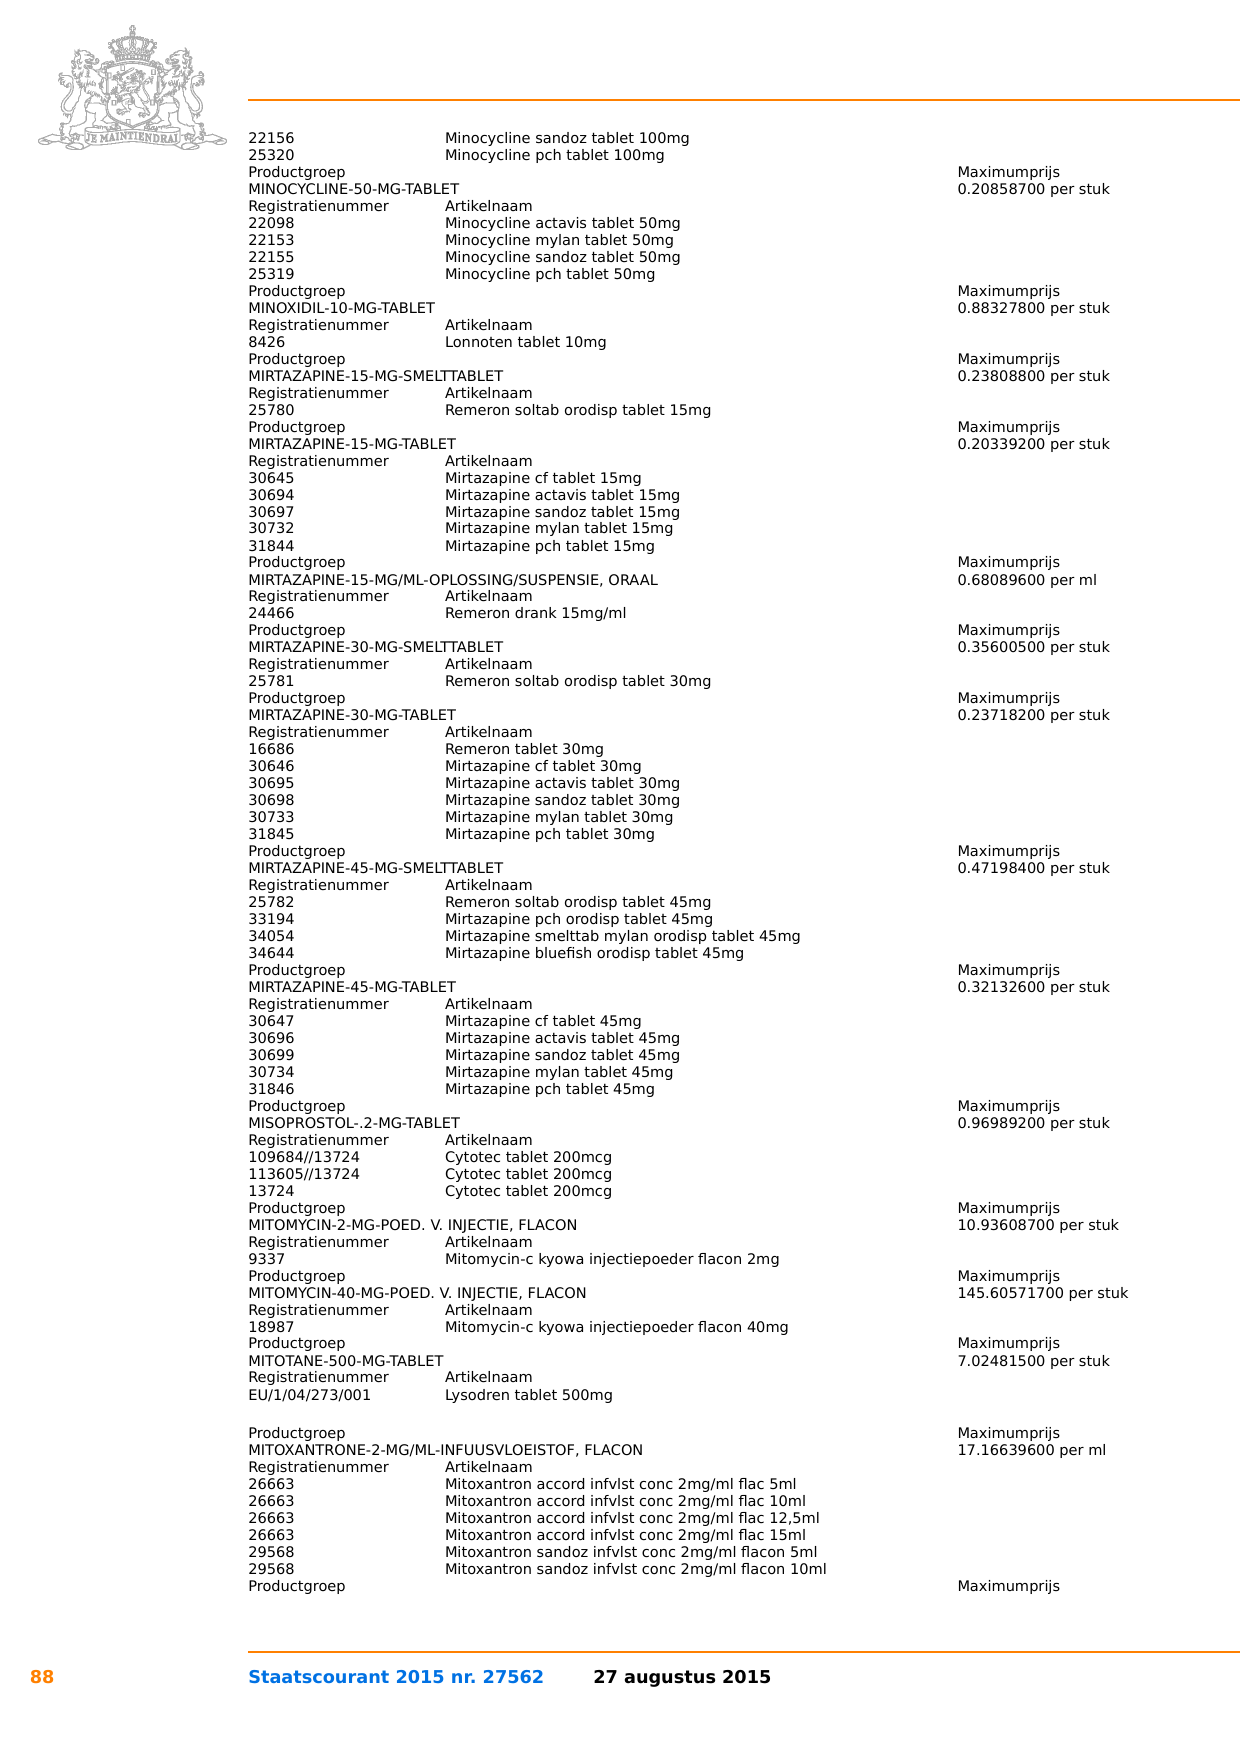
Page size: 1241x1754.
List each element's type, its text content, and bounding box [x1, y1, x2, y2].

table_cell [951, 1561, 1163, 1578]
table_cell 0.96989200 per stuk [951, 1115, 1163, 1132]
table_cell 8426 [248, 334, 439, 351]
table_cell Artikelnaam [439, 198, 951, 215]
table_cell 25320 [248, 147, 439, 164]
table_cell Mitoxantron accord infvlst conc 2mg/ml flac 10ml [439, 1493, 951, 1510]
table_cell Remeron tablet 30mg [439, 741, 951, 758]
table_cell MIRTAZAPINE-45-MG-TABLET [248, 979, 951, 996]
table_cell Mirtazapine pch tablet 30mg [439, 826, 951, 843]
table_cell 30694 [248, 486, 439, 503]
table_cell Maximumprijs [951, 351, 1163, 368]
table_cell Productgroep [248, 690, 439, 707]
table_cell Registratienummer [248, 588, 439, 605]
table_cell [439, 690, 951, 707]
table_cell [951, 1527, 1163, 1544]
table_cell Mirtazapine mylan tablet 45mg [439, 1064, 951, 1081]
table_cell Productgroep [248, 1268, 439, 1284]
table_cell Minocycline sandoz tablet 100mg [439, 130, 951, 147]
table_cell [439, 962, 951, 979]
table_cell [951, 538, 1163, 554]
table_cell Maximumprijs [951, 1268, 1163, 1284]
table_cell Mitomycin-c kyowa injectiepoeder flacon 2mg [439, 1251, 951, 1267]
table_cell MIRTAZAPINE-15-MG-SMELTTABLET [248, 368, 951, 384]
table_cell [951, 1149, 1163, 1166]
table_cell [439, 622, 951, 639]
table_cell Registratienummer [248, 877, 439, 894]
table_cell [951, 1544, 1163, 1561]
table_cell [951, 317, 1163, 334]
table_cell [951, 1319, 1163, 1335]
table_cell Artikelnaam [439, 1132, 951, 1149]
table_cell Mirtazapine sandoz tablet 15mg [439, 504, 951, 520]
table_cell [439, 1098, 951, 1115]
table_cell [439, 1268, 951, 1284]
table_cell [951, 605, 1163, 622]
table_cell Artikelnaam [439, 1369, 951, 1386]
table_cell Mitoxantron accord infvlst conc 2mg/ml flac 15ml [439, 1527, 951, 1544]
table_cell Mirtazapine actavis tablet 15mg [439, 486, 951, 503]
table_cell 109684//13724 [248, 1149, 439, 1166]
table_cell [951, 402, 1163, 418]
table_cell Registratienummer [248, 996, 439, 1013]
table_cell Productgroep [248, 1200, 439, 1217]
table_cell [951, 453, 1163, 469]
table_cell Registratienummer [248, 317, 439, 334]
table_cell Maximumprijs [951, 622, 1163, 639]
table_cell 22156 [248, 130, 439, 147]
table_cell MIRTAZAPINE-30-MG-SMELTTABLET [248, 639, 951, 656]
table_header [439, 1425, 951, 1442]
table_cell 30733 [248, 809, 439, 826]
table_cell Productgroep [248, 419, 439, 436]
table_cell Cytotec tablet 200mcg [439, 1149, 951, 1166]
table_cell [951, 877, 1163, 894]
table_cell 10.93608700 per stuk [951, 1217, 1163, 1233]
table_cell [951, 198, 1163, 215]
table_cell Mirtazapine mylan tablet 15mg [439, 520, 951, 537]
table_cell 0.88327800 per stuk [951, 300, 1163, 317]
table_cell [951, 130, 1163, 147]
table_cell Registratienummer [248, 1301, 439, 1318]
table_cell Registratienummer [248, 198, 439, 215]
table_cell Mirtazapine bluefish orodisp tablet 45mg [439, 945, 951, 962]
table_cell Registratienummer [248, 1459, 439, 1476]
table_cell 0.23808800 per stuk [951, 368, 1163, 384]
table_cell Registratienummer [248, 724, 439, 741]
table_cell Registratienummer [248, 385, 439, 402]
table_cell Mitoxantron sandoz infvlst conc 2mg/ml flacon 5ml [439, 1544, 951, 1561]
table_cell Artikelnaam [439, 588, 951, 605]
table_cell Mirtazapine actavis tablet 45mg [439, 1030, 951, 1047]
table_cell [951, 1386, 1163, 1403]
table_cell [439, 351, 951, 368]
table_cell Productgroep [248, 1335, 439, 1352]
table_cell [439, 1200, 951, 1217]
table_cell 9337 [248, 1251, 439, 1267]
table_cell [439, 283, 951, 300]
table_cell [951, 1030, 1163, 1047]
table_cell Mitoxantron accord infvlst conc 2mg/ml flac 12,5ml [439, 1510, 951, 1527]
table_cell Mirtazapine cf tablet 15mg [439, 470, 951, 486]
table_cell [951, 792, 1163, 809]
table_cell Mirtazapine sandoz tablet 30mg [439, 792, 951, 809]
table_cell Mirtazapine cf tablet 30mg [439, 758, 951, 775]
table_cell Productgroep [248, 1578, 439, 1595]
table_cell 34054 [248, 928, 439, 945]
table_cell 30734 [248, 1064, 439, 1081]
table_cell 18987 [248, 1319, 439, 1335]
table_cell Maximumprijs [951, 283, 1163, 300]
table_cell Mirtazapine pch orodisp tablet 45mg [439, 911, 951, 928]
table_cell Remeron soltab orodisp tablet 45mg [439, 894, 951, 911]
table_cell Registratienummer [248, 656, 439, 673]
table_cell Mirtazapine pch tablet 15mg [439, 538, 951, 554]
table_cell [951, 1301, 1163, 1318]
table_cell Maximumprijs [951, 843, 1163, 860]
table_cell [439, 419, 951, 436]
table_cell 29568 [248, 1544, 439, 1561]
table_cell [951, 1234, 1163, 1251]
table_cell Minocycline actavis tablet 50mg [439, 215, 951, 232]
table_cell Productgroep [248, 622, 439, 639]
table_cell Mitomycin-c kyowa injectiepoeder flacon 40mg [439, 1319, 951, 1335]
table_cell [951, 249, 1163, 266]
table_cell Registratienummer [248, 1369, 439, 1386]
table_cell Cytotec tablet 200mcg [439, 1166, 951, 1183]
table_cell Productgroep [248, 1098, 439, 1115]
table_cell 26663 [248, 1527, 439, 1544]
table_cell [951, 486, 1163, 503]
table_cell [951, 1369, 1163, 1386]
table_cell 30647 [248, 1013, 439, 1030]
table_cell 25781 [248, 673, 439, 690]
table_cell [951, 996, 1163, 1013]
table_cell Maximumprijs [951, 962, 1163, 979]
table_cell [951, 945, 1163, 962]
table_cell [951, 504, 1163, 520]
table_cell 31846 [248, 1081, 439, 1098]
table_cell 24466 [248, 605, 439, 622]
table_cell [951, 928, 1163, 945]
table_cell [951, 266, 1163, 283]
table_cell 31845 [248, 826, 439, 843]
table_cell 0.20858700 per stuk [951, 181, 1163, 198]
table_cell Mirtazapine mylan tablet 30mg [439, 809, 951, 826]
table_cell Mitoxantron accord infvlst conc 2mg/ml flac 5ml [439, 1476, 951, 1493]
table_cell Mirtazapine cf tablet 45mg [439, 1013, 951, 1030]
table_cell Artikelnaam [439, 1459, 951, 1476]
table_cell 22098 [248, 215, 439, 232]
table_cell Maximumprijs [951, 1578, 1163, 1595]
table_cell [951, 1166, 1163, 1183]
table_cell MIRTAZAPINE-15-MG/ML-OPLOSSING/SUSPENSIE, ORAAL [248, 571, 951, 588]
table_cell 29568 [248, 1561, 439, 1578]
table_cell [951, 385, 1163, 402]
table_cell 30646 [248, 758, 439, 775]
table_cell [951, 1476, 1163, 1493]
table_cell Registratienummer [248, 1234, 439, 1251]
table_cell 30698 [248, 792, 439, 809]
table_cell Remeron soltab orodisp tablet 15mg [439, 402, 951, 418]
table_cell [951, 232, 1163, 249]
table_cell 30696 [248, 1030, 439, 1047]
table_cell Productgroep [248, 164, 439, 181]
table_cell [951, 673, 1163, 690]
table_cell [951, 826, 1163, 843]
table_cell [951, 1132, 1163, 1149]
table_cell Cytotec tablet 200mcg [439, 1183, 951, 1199]
table_cell [951, 724, 1163, 741]
table_cell [951, 1459, 1163, 1476]
table_cell Minocycline sandoz tablet 50mg [439, 249, 951, 266]
table_cell 7.02481500 per stuk [951, 1353, 1163, 1369]
table_cell 113605//13724 [248, 1166, 439, 1183]
table_cell Maximumprijs [951, 690, 1163, 707]
table_cell Artikelnaam [439, 877, 951, 894]
table_cell 16686 [248, 741, 439, 758]
table_cell Registratienummer [248, 1132, 439, 1149]
table_cell 30645 [248, 470, 439, 486]
table_cell MIRTAZAPINE-45-MG-SMELTTABLET [248, 860, 951, 877]
table_cell [439, 164, 951, 181]
table_cell [951, 656, 1163, 673]
table_cell Productgroep [248, 554, 439, 571]
table_cell Registratienummer [248, 453, 439, 469]
table_cell Maximumprijs [951, 554, 1163, 571]
table_cell 30697 [248, 504, 439, 520]
table_cell [951, 894, 1163, 911]
table_cell 0.47198400 per stuk [951, 860, 1163, 877]
table_header Productgroep [248, 1425, 439, 1442]
table_cell [951, 741, 1163, 758]
table_cell Mitoxantron sandoz infvlst conc 2mg/ml flacon 10ml [439, 1561, 951, 1578]
table_cell 22153 [248, 232, 439, 249]
table_cell Mirtazapine smelttab mylan orodisp tablet 45mg [439, 928, 951, 945]
table_cell Minocycline pch tablet 100mg [439, 147, 951, 164]
table_cell MITOTANE-500-MG-TABLET [248, 1353, 951, 1369]
table_cell Artikelnaam [439, 996, 951, 1013]
picture [38, 25, 227, 150]
table_header Maximumprijs [951, 1425, 1163, 1442]
table_cell [951, 1183, 1163, 1199]
table_cell 13724 [248, 1183, 439, 1199]
table_cell 26663 [248, 1476, 439, 1493]
table_cell Maximumprijs [951, 419, 1163, 436]
table_cell 0.35600500 per stuk [951, 639, 1163, 656]
table_cell [951, 520, 1163, 537]
table_cell MIRTAZAPINE-30-MG-TABLET [248, 707, 951, 724]
table_cell [951, 758, 1163, 775]
table_cell MITOMYCIN-40-MG-POED. V. INJECTIE, FLACON [248, 1285, 951, 1301]
table_cell 22155 [248, 249, 439, 266]
table_cell [951, 470, 1163, 486]
table_cell [951, 911, 1163, 928]
table_cell 145.60571700 per stuk [951, 1285, 1163, 1301]
table_cell [951, 809, 1163, 826]
table_cell Remeron drank 15mg/ml [439, 605, 951, 622]
table_cell MINOCYCLINE-50-MG-TABLET [248, 181, 951, 198]
table_cell Artikelnaam [439, 453, 951, 469]
table_cell 25319 [248, 266, 439, 283]
table_cell Productgroep [248, 962, 439, 979]
table_cell 31844 [248, 538, 439, 554]
table_cell 30732 [248, 520, 439, 537]
table_cell 30695 [248, 775, 439, 792]
table_cell 0.32132600 per stuk [951, 979, 1163, 996]
table_cell Artikelnaam [439, 385, 951, 402]
table_cell [439, 1335, 951, 1352]
table_cell [439, 1578, 951, 1595]
table_cell [951, 1047, 1163, 1064]
table_cell 25780 [248, 402, 439, 418]
table_cell [951, 1081, 1163, 1098]
table_cell Productgroep [248, 351, 439, 368]
table_cell Minocycline mylan tablet 50mg [439, 232, 951, 249]
table_cell [951, 147, 1163, 164]
table_cell [951, 588, 1163, 605]
table_cell MITOMYCIN-2-MG-POED. V. INJECTIE, FLACON [248, 1217, 951, 1233]
table_cell Mirtazapine actavis tablet 30mg [439, 775, 951, 792]
table_cell Productgroep [248, 843, 439, 860]
table_cell [951, 1510, 1163, 1527]
table_cell 17.16639600 per ml [951, 1442, 1163, 1459]
table_cell Maximumprijs [951, 1200, 1163, 1217]
table_cell EU/1/04/273/001 [248, 1386, 439, 1403]
table_cell 25782 [248, 894, 439, 911]
table_cell Lonnoten tablet 10mg [439, 334, 951, 351]
table_cell [951, 1013, 1163, 1030]
table_cell MIRTAZAPINE-15-MG-TABLET [248, 436, 951, 452]
table_cell Productgroep [248, 283, 439, 300]
table_cell [951, 1064, 1163, 1081]
table_cell Lysodren tablet 500mg [439, 1386, 951, 1403]
table_cell Mirtazapine sandoz tablet 45mg [439, 1047, 951, 1064]
table_cell Artikelnaam [439, 656, 951, 673]
table_cell [439, 554, 951, 571]
table_cell Artikelnaam [439, 724, 951, 741]
table_cell Artikelnaam [439, 317, 951, 334]
table_cell Artikelnaam [439, 1234, 951, 1251]
table_cell [951, 215, 1163, 232]
table_cell 0.23718200 per stuk [951, 707, 1163, 724]
table_cell MITOXANTRONE-2-MG/ML-INFUUSVLOEISTOF, FLACON [248, 1442, 951, 1459]
table_cell [951, 334, 1163, 351]
table_cell Minocycline pch tablet 50mg [439, 266, 951, 283]
table_cell 34644 [248, 945, 439, 962]
table_cell 0.68089600 per ml [951, 571, 1163, 588]
table_cell 30699 [248, 1047, 439, 1064]
table_cell 26663 [248, 1510, 439, 1527]
table_cell 33194 [248, 911, 439, 928]
table_cell Maximumprijs [951, 1098, 1163, 1115]
table_cell MISOPROSTOL-.2-MG-TABLET [248, 1115, 951, 1132]
table_cell 0.20339200 per stuk [951, 436, 1163, 452]
table_cell [951, 1251, 1163, 1267]
table_cell 26663 [248, 1493, 439, 1510]
table_cell Remeron soltab orodisp tablet 30mg [439, 673, 951, 690]
table_cell [439, 843, 951, 860]
table_cell Maximumprijs [951, 1335, 1163, 1352]
table_cell [951, 1493, 1163, 1510]
table_cell Artikelnaam [439, 1301, 951, 1318]
table_cell Maximumprijs [951, 164, 1163, 181]
table_cell [951, 775, 1163, 792]
table_cell Mirtazapine pch tablet 45mg [439, 1081, 951, 1098]
table_cell MINOXIDIL-10-MG-TABLET [248, 300, 951, 317]
